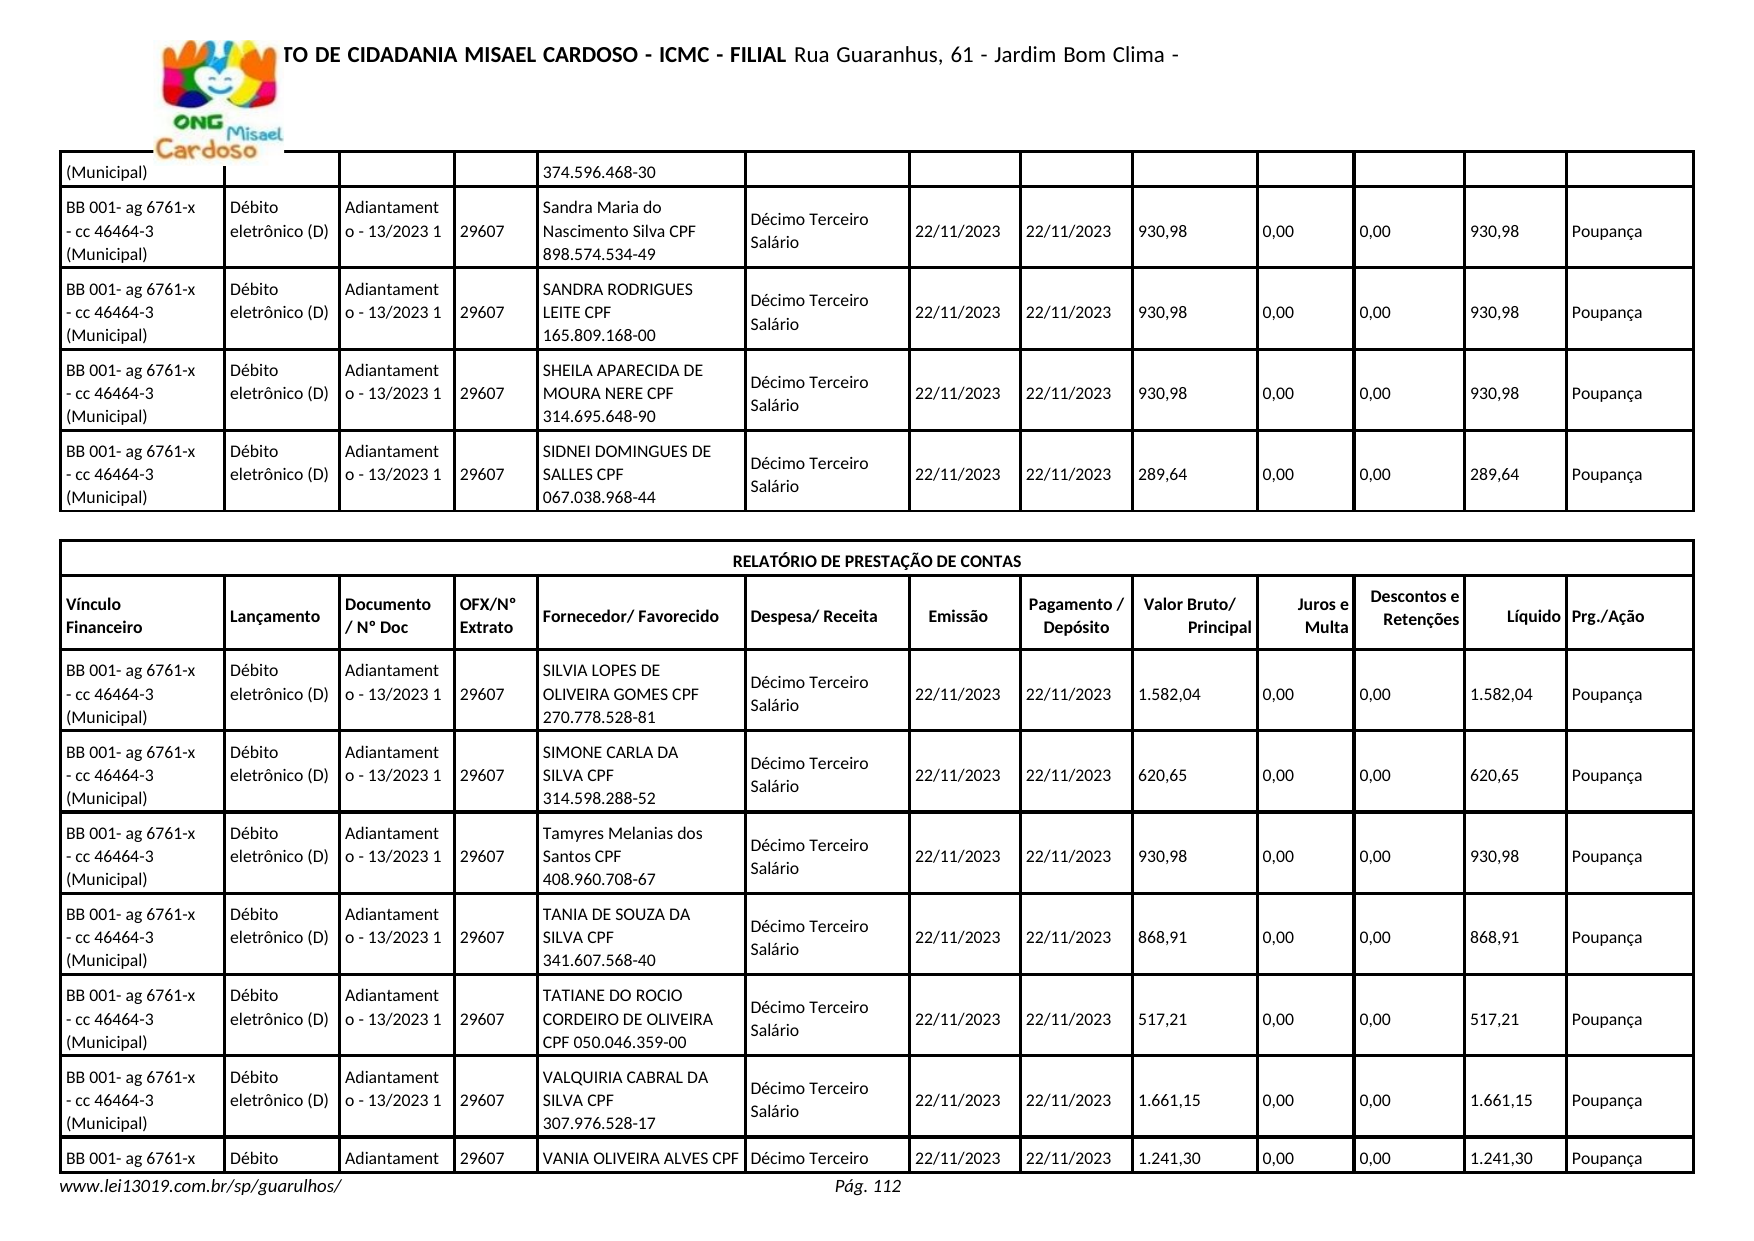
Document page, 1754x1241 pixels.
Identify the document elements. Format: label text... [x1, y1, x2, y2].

table_cell Décimo Terceiro [747, 1139, 908, 1171]
table_cell Débito eletrônico (D) [226, 1057, 338, 1135]
table_cell Débito eletrônico (D) [226, 814, 338, 892]
table_cell Poupança [1568, 1057, 1692, 1135]
table_cell [1568, 153, 1692, 185]
table_cell 930,98 [1466, 188, 1565, 266]
table_cell Descontos e Retenções [1356, 577, 1463, 648]
table_cell 0,00 [1259, 269, 1352, 347]
table_cell 1.582,04 [1466, 651, 1565, 729]
table_cell 0,00 [1356, 432, 1463, 510]
table_cell 22/11/2023 [1022, 651, 1131, 729]
table_cell Adiantament o - 13/2023 1 [341, 269, 453, 347]
table_cell Poupança [1568, 895, 1692, 973]
table_cell 0,00 [1356, 1139, 1463, 1171]
table_cell Pagamento / Depósito [1022, 577, 1131, 648]
table_cell Valor Bruto/ Principal [1134, 577, 1256, 648]
table_cell Débito eletrônico (D) [226, 732, 338, 810]
table_cell Décimo Terceiro Salário [747, 188, 908, 266]
table_cell SIMONE CARLA DA SILVA CPF 314.598.288-52 [539, 732, 744, 810]
table_cell Adiantament o - 13/2023 1 [341, 976, 453, 1054]
table_cell 930,98 [1134, 814, 1256, 892]
table_cell 22/11/2023 [1022, 732, 1131, 810]
table_cell 289,64 [1134, 432, 1256, 510]
table_cell 0,00 [1259, 188, 1352, 266]
table_cell BB 001- ag 6761-x - cc 46464-3 (Municipal) [62, 351, 223, 429]
table_cell Fornecedor/ Favorecido [539, 577, 744, 648]
table_cell BB 001- ag 6761-x - cc 46464-3 (Municipal) [62, 432, 223, 510]
table_cell 0,00 [1259, 432, 1352, 510]
table_cell 0,00 [1259, 732, 1352, 810]
table_cell Poupança [1568, 351, 1692, 429]
table_cell SANDRA RODRIGUES LEITE CPF 165.809.168-00 [539, 269, 744, 347]
table_cell 22/11/2023 [911, 1057, 1019, 1135]
table_cell Décimo Terceiro Salário [747, 269, 908, 347]
table_cell 0,00 [1356, 188, 1463, 266]
table_cell BB 001- ag 6761-x - cc 46464-3 (Municipal) [62, 814, 223, 892]
table_cell 22/11/2023 [1022, 351, 1131, 429]
table_cell 29607 [456, 651, 536, 729]
table_cell 620,65 [1134, 732, 1256, 810]
table_cell Décimo Terceiro Salário [747, 895, 908, 973]
table_cell 1.661,15 [1466, 1057, 1565, 1135]
table_cell BB 001- ag 6761-x - cc 46464-3 (Municipal) [62, 651, 223, 729]
table_cell [911, 153, 1019, 185]
table_cell VANIA OLIVEIRA ALVES CPF [539, 1139, 744, 1171]
table_cell Décimo Terceiro Salário [747, 1057, 908, 1135]
table_cell 29607 [456, 269, 536, 347]
table_cell Débito eletrônico (D) [226, 351, 338, 429]
table_cell 22/11/2023 [911, 651, 1019, 729]
table_cell 930,98 [1134, 269, 1256, 347]
table_cell Débito [226, 1139, 338, 1171]
table_cell 0,00 [1356, 651, 1463, 729]
table_cell Décimo Terceiro Salário [747, 651, 908, 729]
table_cell Décimo Terceiro Salário [747, 351, 908, 429]
table_cell Lançamento [226, 577, 338, 648]
table_cell Poupança [1568, 732, 1692, 810]
table_cell 29607 [456, 976, 536, 1054]
table_cell SIDNEI DOMINGUES DE SALLES CPF 067.038.968-44 [539, 432, 744, 510]
table_cell Débito eletrônico (D) [226, 976, 338, 1054]
table_cell Emissão [911, 577, 1019, 648]
table_cell 0,00 [1259, 895, 1352, 973]
table_cell 930,98 [1134, 188, 1256, 266]
table_cell Adiantament o - 13/2023 1 [341, 351, 453, 429]
table_cell 0,00 [1356, 351, 1463, 429]
table_cell 22/11/2023 [911, 976, 1019, 1054]
table_cell 1.582,04 [1134, 651, 1256, 729]
table_cell Adiantament o - 13/2023 1 [341, 895, 453, 973]
table_cell [226, 153, 338, 185]
table_cell 930,98 [1134, 351, 1256, 429]
table_cell 1.241,30 [1466, 1139, 1565, 1171]
table_cell Débito eletrônico (D) [226, 432, 338, 510]
table_cell 29607 [456, 432, 536, 510]
table_cell 0,00 [1356, 814, 1463, 892]
table_cell [1022, 153, 1131, 185]
table_cell 0,00 [1259, 976, 1352, 1054]
table_cell Documento / Nº Doc [341, 577, 453, 648]
table_cell BB 001- ag 6761-x - cc 46464-3 (Municipal) [62, 732, 223, 810]
table_cell 517,21 [1134, 976, 1256, 1054]
table_cell 29607 [456, 351, 536, 429]
table_cell VALQUIRIA CABRAL DA SILVA CPF 307.976.528-17 [539, 1057, 744, 1135]
table_cell Débito eletrônico (D) [226, 651, 338, 729]
table_cell 22/11/2023 [1022, 432, 1131, 510]
table_cell 0,00 [1259, 814, 1352, 892]
table_cell [1134, 153, 1256, 185]
table_cell Prg./Ação [1568, 577, 1692, 648]
table_cell OFX/Nº Extrato [456, 577, 536, 648]
table_cell [456, 153, 536, 185]
table_cell 29607 [456, 1057, 536, 1135]
table_cell [747, 153, 908, 185]
table_cell BB 001- ag 6761-x - cc 46464-3 (Municipal) [62, 895, 223, 973]
table_cell 22/11/2023 [1022, 269, 1131, 347]
table_cell 22/11/2023 [1022, 895, 1131, 973]
table_cell Débito eletrônico (D) [226, 895, 338, 973]
table_cell Tamyres Melanias dos Santos CPF 408.960.708-67 [539, 814, 744, 892]
table_cell SILVIA LOPES DE OLIVEIRA GOMES CPF 270.778.528-81 [539, 651, 744, 729]
table_cell 930,98 [1466, 351, 1565, 429]
table_cell 29607 [456, 732, 536, 810]
table_cell 0,00 [1259, 1139, 1352, 1171]
table_cell [1466, 153, 1565, 185]
table_cell 22/11/2023 [1022, 1139, 1131, 1171]
table_cell Adiantament o - 13/2023 1 [341, 188, 453, 266]
table_cell Poupança [1568, 1139, 1692, 1171]
table_cell Décimo Terceiro Salário [747, 732, 908, 810]
table_cell 868,91 [1466, 895, 1565, 973]
table_cell 1.661,15 [1134, 1057, 1256, 1135]
table_cell 22/11/2023 [911, 351, 1019, 429]
table_cell Poupança [1568, 432, 1692, 510]
table_cell 29607 [456, 895, 536, 973]
table_cell 930,98 [1466, 269, 1565, 347]
table_cell Vínculo Financeiro [62, 577, 223, 648]
table_cell 22/11/2023 [1022, 814, 1131, 892]
table_cell 22/11/2023 [911, 895, 1019, 973]
table_cell Décimo Terceiro Salário [747, 976, 908, 1054]
table_cell TANIA DE SOUZA DA SILVA CPF 341.607.568-40 [539, 895, 744, 973]
table_cell Adiantament o - 13/2023 1 [341, 814, 453, 892]
table_cell Poupança [1568, 976, 1692, 1054]
table_cell Adiantament o - 13/2023 1 [341, 1057, 453, 1135]
table_cell Sandra Maria do Nascimento Silva CPF 898.574.534-49 [539, 188, 744, 266]
table_cell 517,21 [1466, 976, 1565, 1054]
table_cell 22/11/2023 [911, 188, 1019, 266]
table_cell 0,00 [1356, 1057, 1463, 1135]
table_cell Débito eletrônico (D) [226, 188, 338, 266]
table_cell 22/11/2023 [911, 269, 1019, 347]
table_cell 0,00 [1259, 651, 1352, 729]
table_cell 0,00 [1259, 1057, 1352, 1135]
table_cell 29607 [456, 814, 536, 892]
table_cell [341, 153, 453, 185]
table_cell [1259, 153, 1352, 185]
table_cell 0,00 [1356, 976, 1463, 1054]
table_cell 930,98 [1466, 814, 1565, 892]
table_cell 29607 [456, 1139, 536, 1171]
table_cell BB 001- ag 6761-x - cc 46464-3 (Municipal) [62, 188, 223, 266]
table_cell 0,00 [1356, 732, 1463, 810]
table_cell 1.241,30 [1134, 1139, 1256, 1171]
table_cell [1356, 153, 1463, 185]
table_cell Poupança [1568, 814, 1692, 892]
table_cell 0,00 [1356, 269, 1463, 347]
table_cell (Municipal) [62, 153, 223, 185]
table_cell SHEILA APARECIDA DE MOURA NERE CPF 314.695.648-90 [539, 351, 744, 429]
table_header RELATÓRIO DE PRESTAÇÃO DE CONTAS [62, 542, 1692, 574]
table_cell 29607 [456, 188, 536, 266]
table_cell Adiantament o - 13/2023 1 [341, 651, 453, 729]
table_cell Adiantament [341, 1139, 453, 1171]
table_cell TATIANE DO ROCIO CORDEIRO DE OLIVEIRA CPF 050.046.359-00 [539, 976, 744, 1054]
table_cell BB 001- ag 6761-x - cc 46464-3 (Municipal) [62, 1057, 223, 1135]
table_cell 620,65 [1466, 732, 1565, 810]
table_cell 0,00 [1259, 351, 1352, 429]
table_cell 0,00 [1356, 895, 1463, 973]
table_cell 22/11/2023 [911, 432, 1019, 510]
table_cell Adiantament o - 13/2023 1 [341, 732, 453, 810]
table_cell 868,91 [1134, 895, 1256, 973]
table_cell Poupança [1568, 188, 1692, 266]
table_cell 289,64 [1466, 432, 1565, 510]
table_cell Décimo Terceiro Salário [747, 432, 908, 510]
table_cell Décimo Terceiro Salário [747, 814, 908, 892]
table_cell BB 001- ag 6761-x - cc 46464-3 (Municipal) [62, 269, 223, 347]
table_cell 22/11/2023 [1022, 188, 1131, 266]
table_cell 22/11/2023 [1022, 1057, 1131, 1135]
table_cell BB 001- ag 6761-x [62, 1139, 223, 1171]
table_cell Débito eletrônico (D) [226, 269, 338, 347]
table_cell BB 001- ag 6761-x - cc 46464-3 (Municipal) [62, 976, 223, 1054]
table_cell 22/11/2023 [911, 814, 1019, 892]
table_cell Juros e Multa [1259, 577, 1352, 648]
table_cell 22/11/2023 [911, 732, 1019, 810]
table_cell Despesa/ Receita [747, 577, 908, 648]
table_cell 22/11/2023 [911, 1139, 1019, 1171]
table_cell 374.596.468-30 [539, 153, 744, 185]
table_cell Poupança [1568, 269, 1692, 347]
table_cell Adiantament o - 13/2023 1 [341, 432, 453, 510]
table_cell Líquido [1466, 577, 1565, 648]
table_cell Poupança [1568, 651, 1692, 729]
table_cell 22/11/2023 [1022, 976, 1131, 1054]
